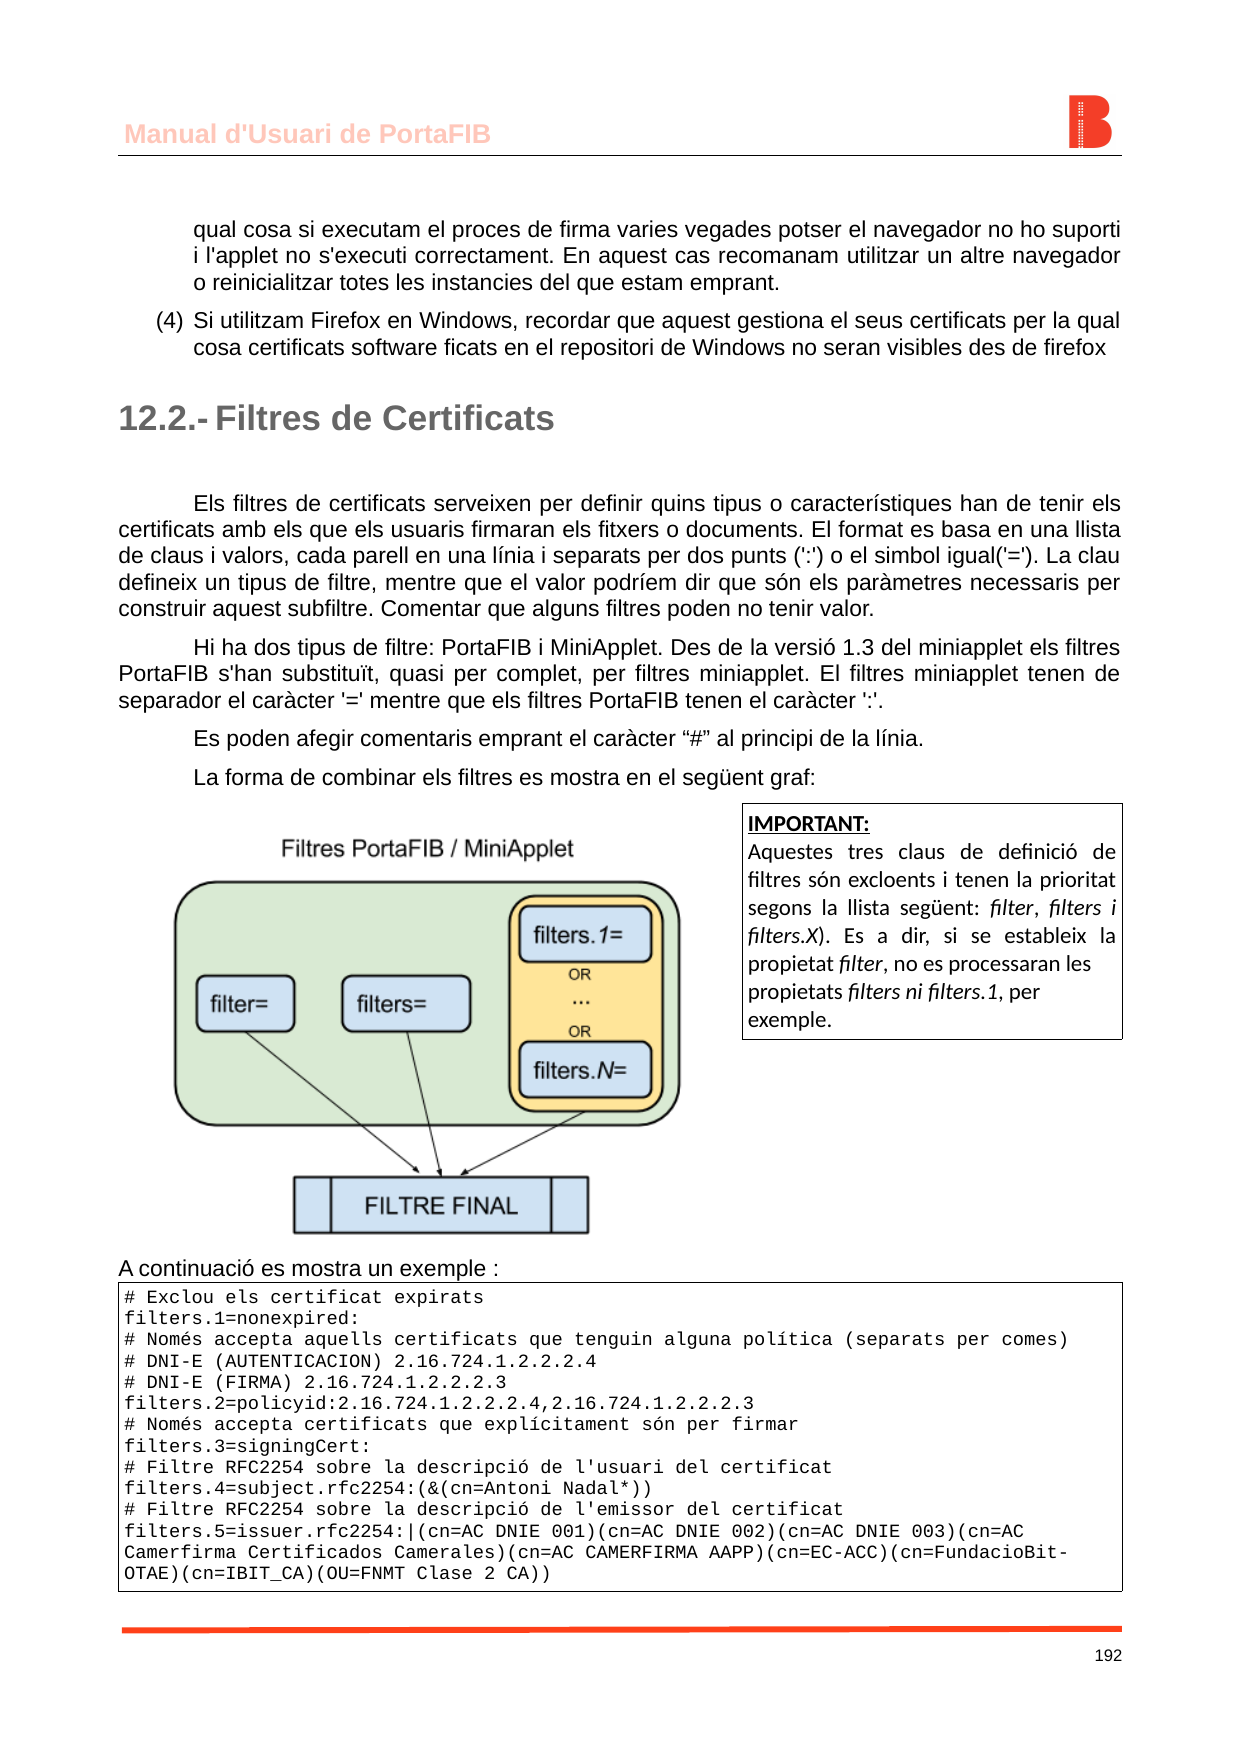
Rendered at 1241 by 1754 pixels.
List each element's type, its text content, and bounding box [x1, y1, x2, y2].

text Hi ha dos tipus de filtre: PortaFIB i MiniApplet. Des de la versió 1.3 del miniapplet els filtres PortaFIB s'han substituït, quasi per complet, per filtres miniapplet. El filtres miniapplet tenen de separador el caràcter '=' mentre que els filtres PortaFIB tenen el caràcter ':'. [118, 634, 1122, 713]
list Si utilitzam Firefox en Windows, recordar que aquest gestiona el seus certificats per la qual cosa certificats software ficats en el repositori de Windows no seran visibles des de firefox [156, 307, 1122, 360]
text Els filtres de certificats serveixen per definir quins tipus o característiques han de tenir els certificats amb els que els usuaris firmaran els fitxers o documents. El format es basa en una llista de claus i valors, cada parell en una línia i separats per dos punts (':') o el simbol igual('='). La clau defineix un tipus de filtre, mentre que el valor podríem dir que són els paràmetres necessaris per construir aquest subfiltre. Comentar que alguns filtres poden no tenir valor. [118, 489, 1122, 621]
subtitle Filtres de Certificats [118, 397, 1122, 438]
table_header IMPORTANT: Aquestes tres claus de definició de filtres són excloents i tenen la prioritat segons la llista següent: filter, filters i filters.X). Es a dir, si se estableix la propietat filter, no es processaran les propietats filters ni filters.1, per exemple. [743, 804, 1122, 1039]
table_header [118, 803, 742, 1255]
list qual cosa si executam el proces de firma varies vegades potser el navegador no ho suporti i l'applet no s'executi correctament. En aquest cas recomanam utilitzar un altre navegador o reinicialitzar totes les instancies del que estam emprant. [156, 216, 1122, 295]
table_header # Exclou els certificat expirats filters.1=nonexpired: # Només accepta aquells certificats que tenguin alguna política (separats per comes) # DNI-E (AUTENTICACION) 2.16.724.1.2.2.2.4 # DNI-E (FIRMA) 2.16.724.1.2.2.2.3 filters.2=policyid:2.16.724.1.2.2.2.4,2.16.724.1.2.2.2.3 # Només accepta certificats que explícitament són per firmar filters.3=signingCert: # Filtre RFC2254 sobre la descripció de l'usuari del certificat filters.4=subject.rfc2254:(&(cn=Antoni Nadal*)) # Filtre RFC2254 sobre la descripció de l'emissor del certificat filters.5=issuer.rfc2254:|(cn=AC DNIE 001)(cn=AC DNIE 002)(cn=AC DNIE 003)(cn=AC Camerfirma Certificados Camerales)(cn=AC CAMERFIRMA AAPP)(cn=EC-ACC)(cn=FundacioBit-OTAE)(cn=IBIT_CA)(OU=FNMT Clase 2 CA)) [119, 1283, 1122, 1591]
text A continuació es mostra un exemple : [118, 1255, 1122, 1282]
text La forma de combinar els filtres es mostra en el següent graf: [118, 764, 1122, 791]
picture [1063, 94, 1117, 150]
table_cell [742, 1040, 1122, 1255]
text Es poden afegir comentaris emprant el caràcter “#” al principi de la línia. [118, 725, 1122, 752]
picture [161, 808, 699, 1250]
